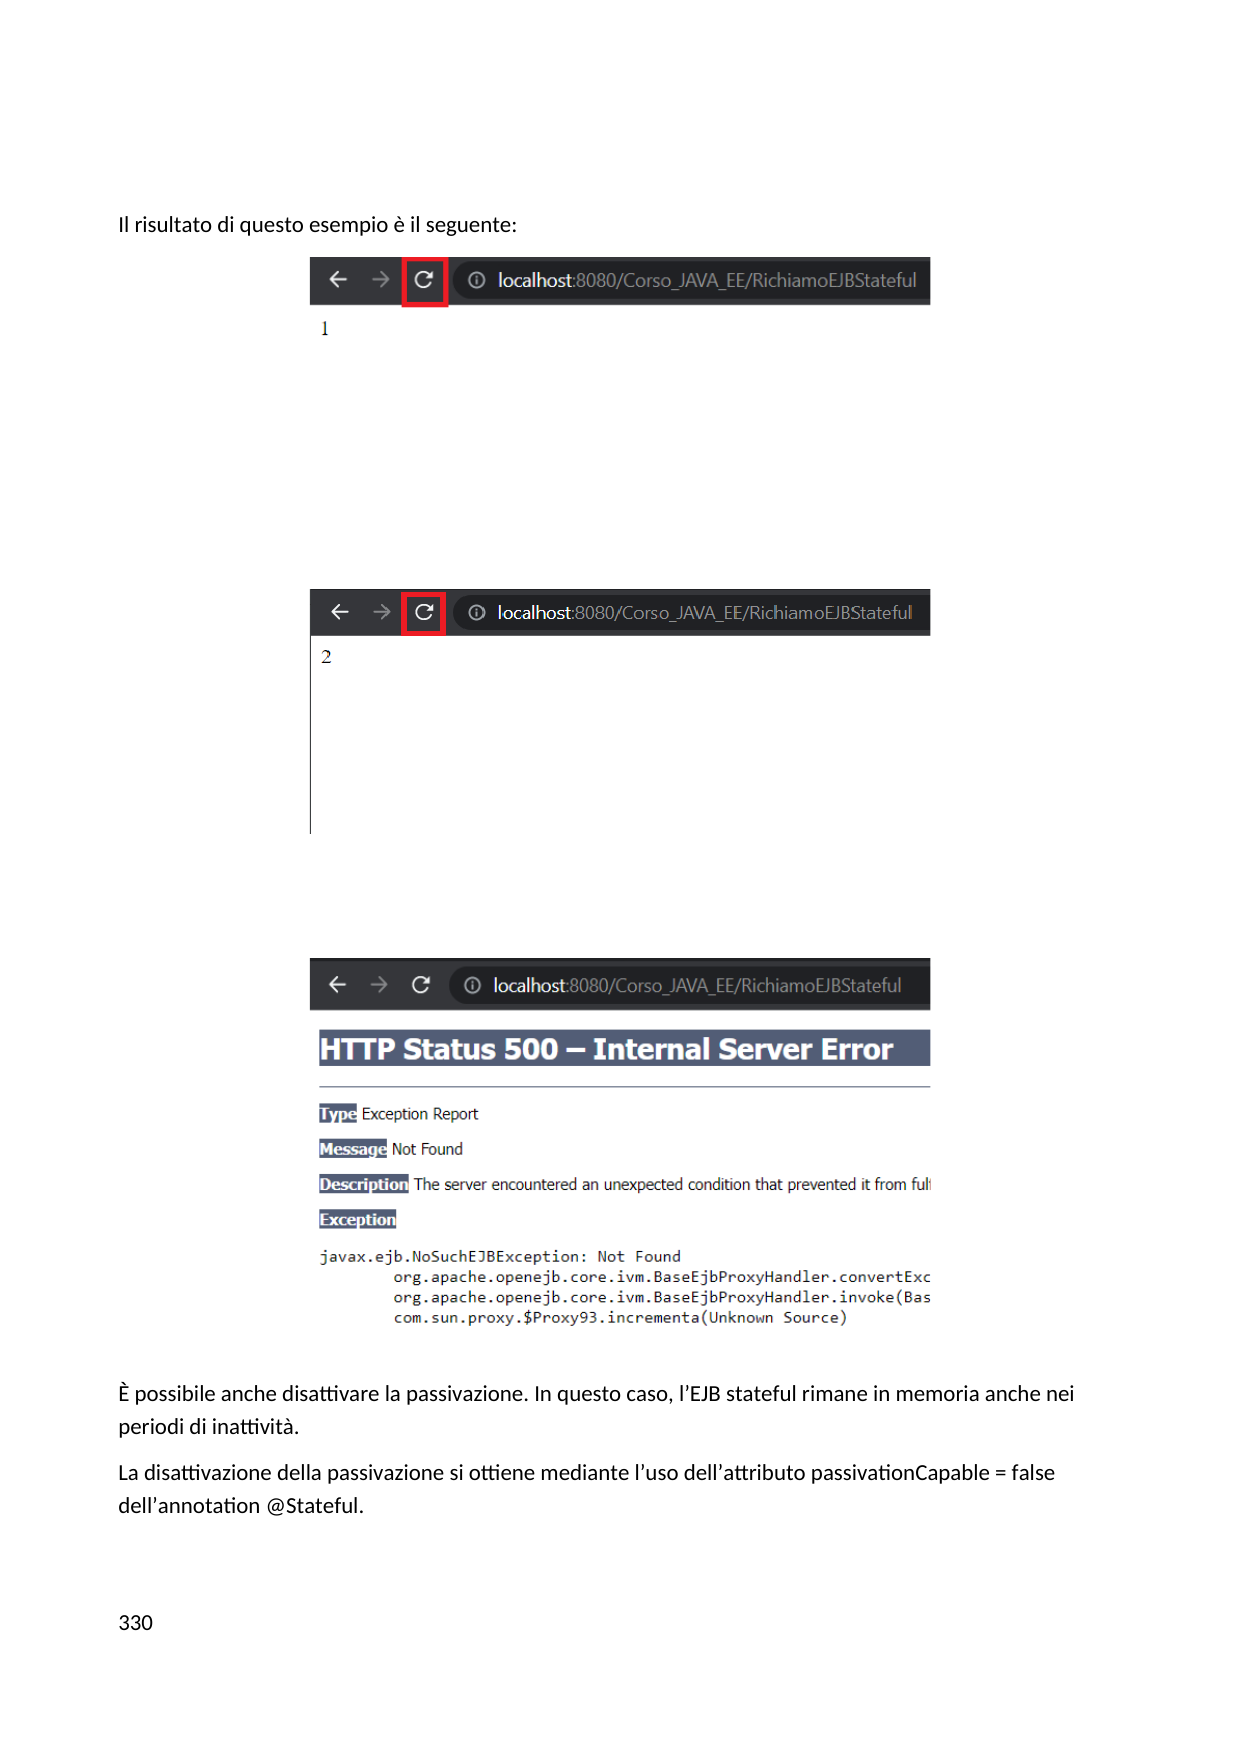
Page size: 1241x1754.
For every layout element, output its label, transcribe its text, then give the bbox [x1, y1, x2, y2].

picture [309, 958, 931, 1328]
picture [309, 257, 931, 502]
text È possibile anche disattivare la passivazione. In questo caso, l’EJB stateful rimane in memoria anche nei periodi di inattività. [118, 1379, 1122, 1440]
text Il risultato di questo esempio è il seguente: [118, 210, 1122, 238]
picture [309, 589, 931, 834]
text La disattivazione della passivazione si ottiene mediante l’uso dell’attributo passivationCapable = false dell’annotation @Stateful. [118, 1458, 1122, 1519]
